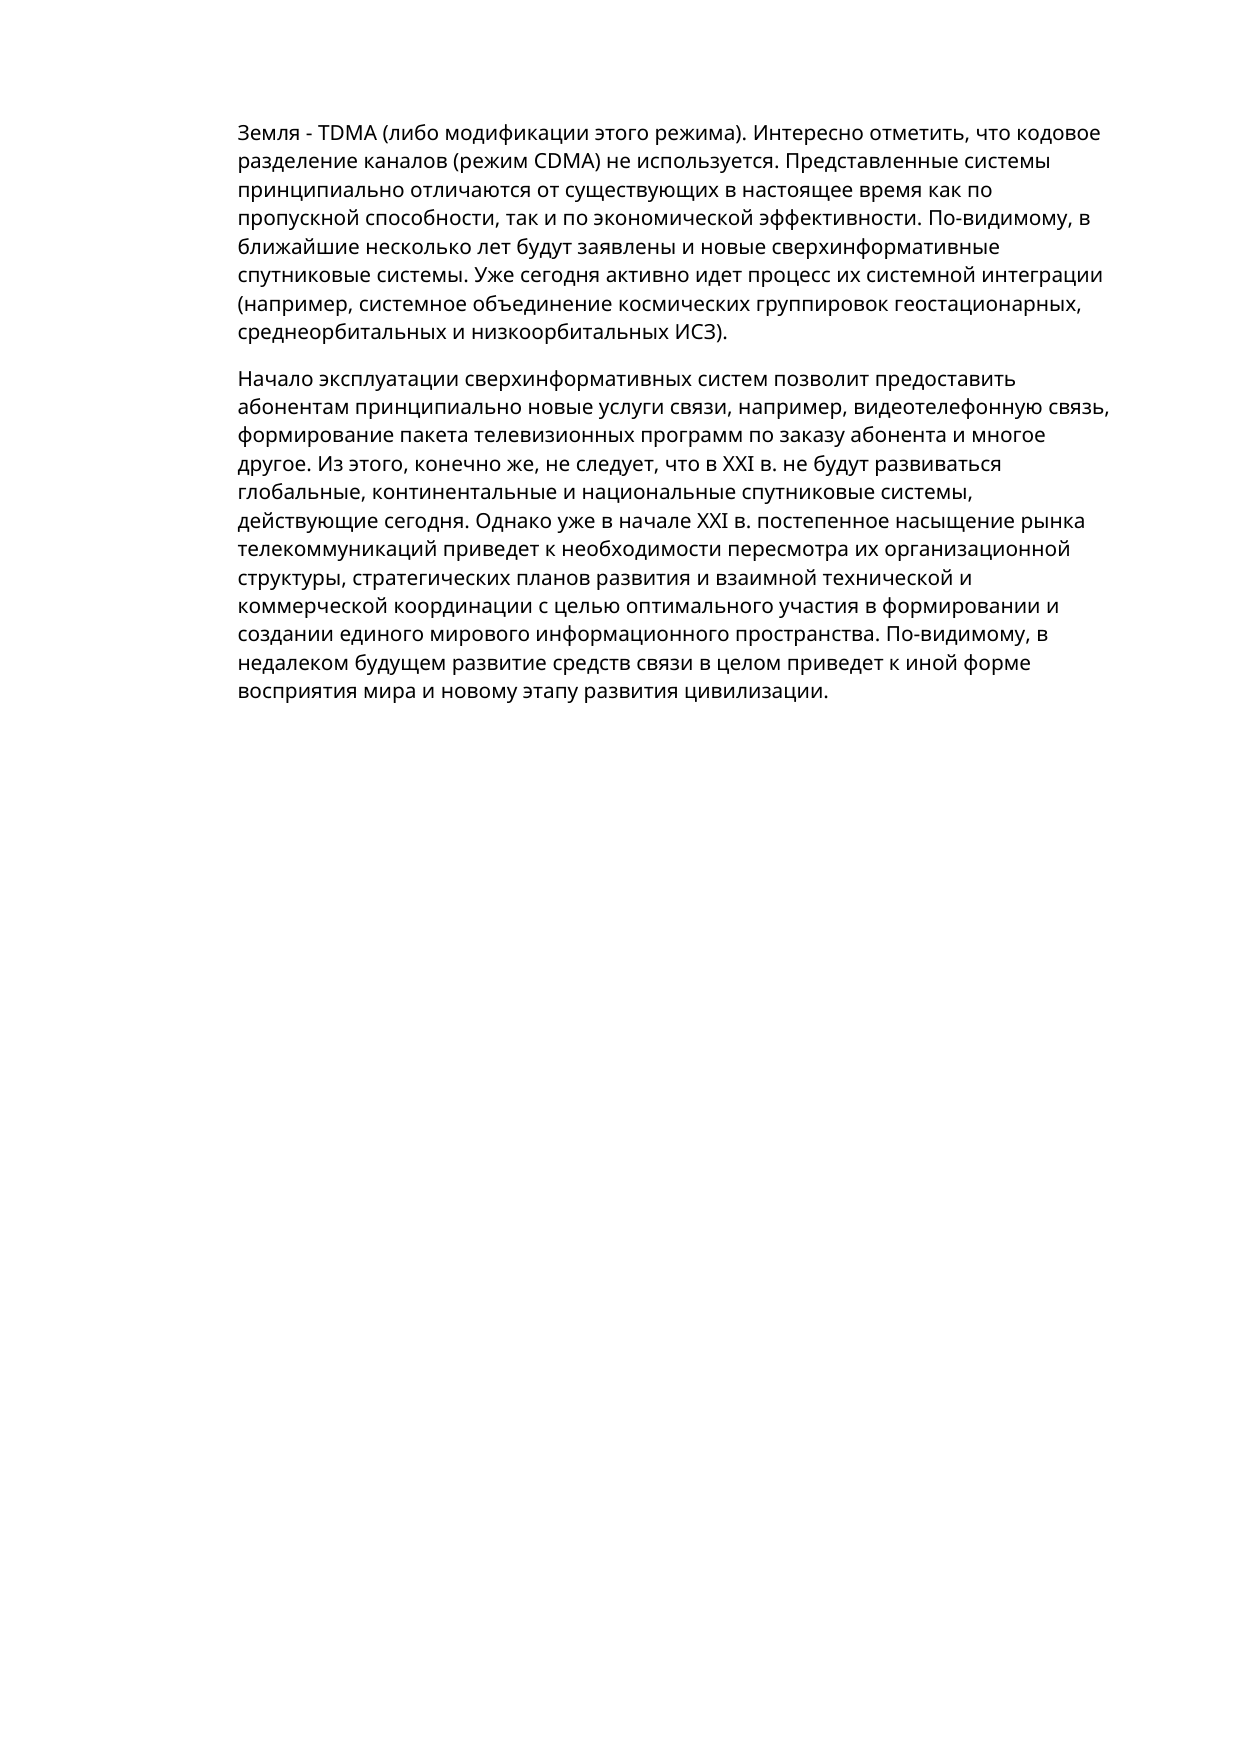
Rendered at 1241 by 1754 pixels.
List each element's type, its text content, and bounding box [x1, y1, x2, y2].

text Земля - TDMA (либо модификации этого режима). Интересно отметить, что кодовое разделение каналов (режим CDMA) не используется. Представленные системы принципиально отличаются от существующих в настоящее время как по пропускной способности, так и по экономической эффективности. По-видимому, в ближайшие несколько лет будут заявлены и новые сверхинформативные спутниковые системы. Уже сегодня активно идет процесс их системной интеграции (например, системное объединение космических группировок геостационарных, среднеорбитальных и низкоорбитальных ИСЗ). [237, 118, 1113, 346]
text Начало эксплуатации сверхинформативных систем позволит предоставить абонентам принципиально новые услуги связи, например, видеотелефонную связь, формирование пакета телевизионных программ по заказу абонента и многое другое. Из этого, конечно же, не следует, что в XXI в. не будут развиваться глобальные, континентальные и национальные спутниковые системы, действующие сегодня. Однако уже в начале XXI в. постепенное насыщение рынка телекоммуникаций приведет к необходимости пересмотра их организационной структуры, стратегических планов развития и взаимной технической и коммерческой координации с целью оптимального участия в формировании и создании единого мирового информационного пространства. По-видимому, в недалеком будущем развитие средств связи в целом приведет к иной форме восприятия мира и новому этапу развития цивилизации. [237, 364, 1113, 705]
